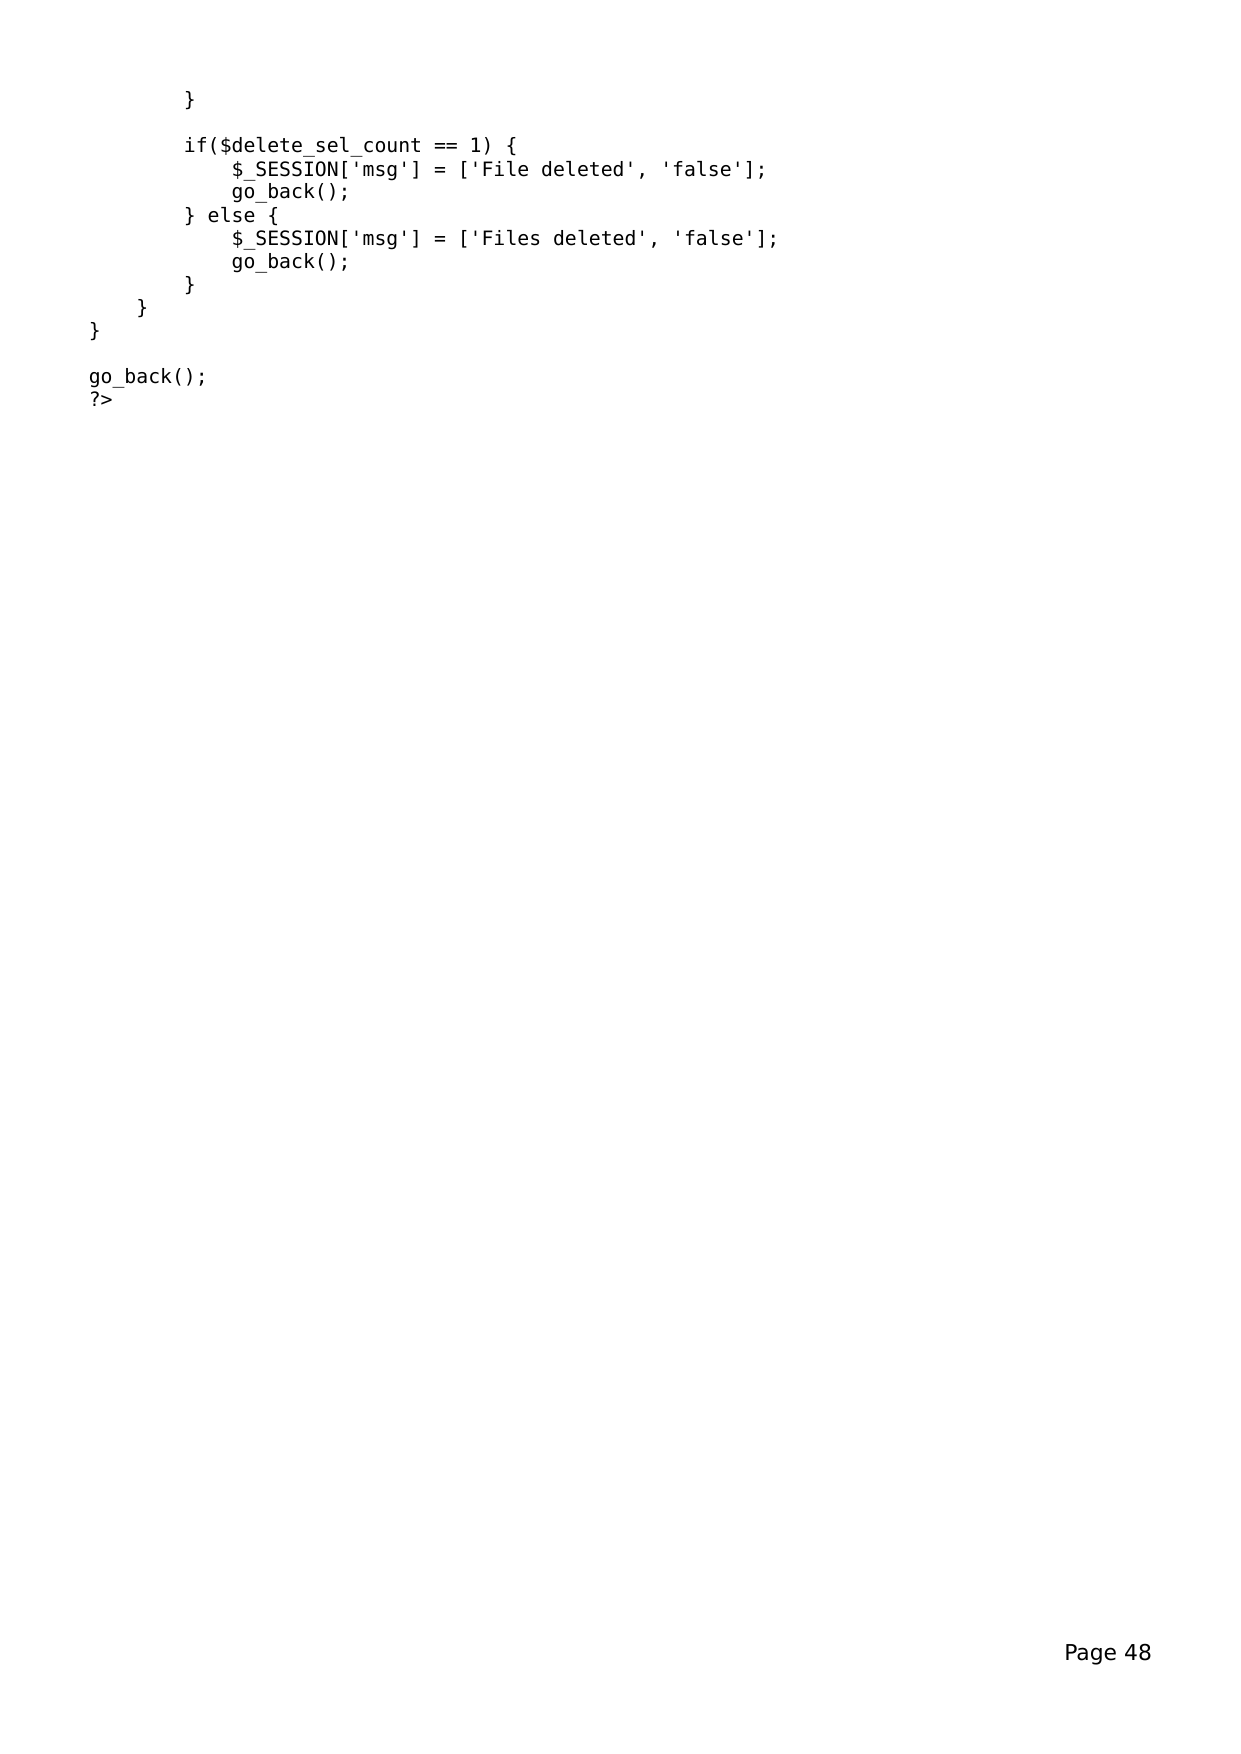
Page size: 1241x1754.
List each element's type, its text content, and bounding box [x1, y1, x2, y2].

text go_back(); [88, 365, 1152, 388]
text } else { [88, 204, 1152, 227]
text go_back(); [88, 181, 1152, 204]
text $_SESSION['msg'] = ['Files deleted', 'false']; [88, 227, 1152, 250]
text } [88, 88, 1152, 112]
text ?> [88, 388, 1152, 411]
text $_SESSION['msg'] = ['File deleted', 'false']; [88, 158, 1152, 181]
text if($delete_sel_count == 1) { [88, 134, 1152, 158]
text go_back(); [88, 250, 1152, 273]
text } [88, 273, 1152, 296]
text } [88, 319, 1152, 342]
text } [88, 296, 1152, 319]
